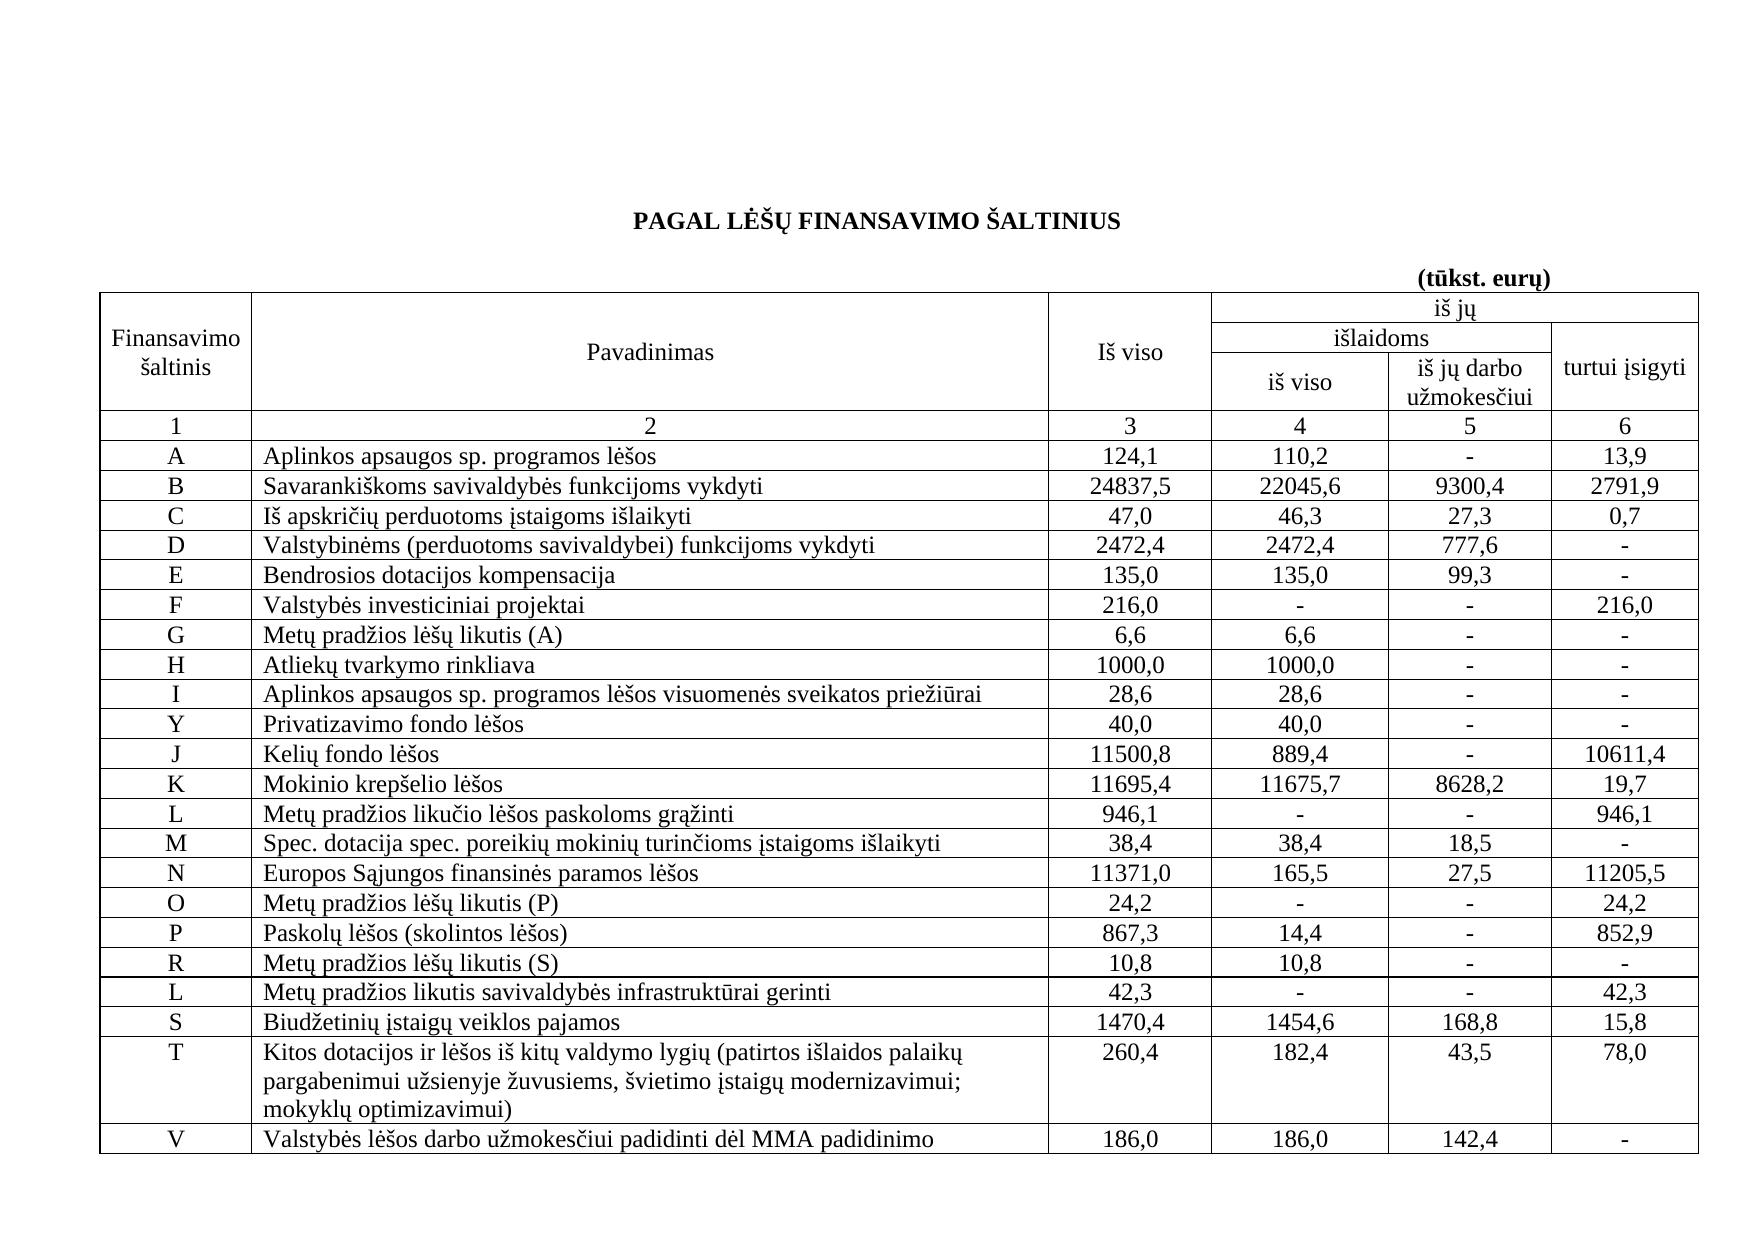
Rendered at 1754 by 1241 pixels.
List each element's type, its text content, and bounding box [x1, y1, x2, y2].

table_cell Iš apskričių perduotoms įstaigoms išlaikyti [252, 501, 1048, 529]
table_cell Valstybinėms (perduotoms savivaldybei) funkcijoms vykdyti [252, 531, 1048, 559]
table_cell 28,6 [1049, 680, 1211, 708]
table_cell 14,4 [1212, 918, 1388, 947]
table_cell 2 [252, 411, 1048, 440]
table_cell R [101, 948, 251, 976]
table_cell - [1389, 948, 1551, 976]
table_cell 22045,6 [1212, 471, 1388, 500]
table_cell - [1389, 739, 1551, 768]
table_cell 3 [1049, 411, 1211, 440]
table_cell G [101, 620, 251, 649]
table_cell 8628,2 [1389, 769, 1551, 798]
table_cell Metų pradžios likutis savivaldybės infrastruktūrai gerinti [252, 978, 1048, 1006]
table_cell turtui įsigyti [1552, 323, 1698, 410]
table_cell N [101, 858, 251, 887]
table_cell 10,8 [1049, 948, 1211, 976]
table_cell - [1389, 620, 1551, 649]
table_cell Valstybės lėšos darbo užmokesčiui padidinti dėl MMA padidinimo [252, 1124, 1048, 1153]
table_cell 186,0 [1049, 1124, 1211, 1153]
table_cell 0,7 [1552, 501, 1698, 529]
table_cell Metų pradžios lėšų likutis (P) [252, 888, 1048, 917]
table_cell 260,4 [1049, 1037, 1211, 1123]
table_cell Europos Sąjungos finansinės paramos lėšos [252, 858, 1048, 887]
table_cell 124,1 [1049, 441, 1211, 470]
table_cell 1000,0 [1212, 650, 1388, 678]
table_cell - [1212, 978, 1388, 1006]
table_cell - [1389, 978, 1551, 1006]
table_cell 1 [101, 411, 251, 440]
table_cell 10,8 [1212, 948, 1388, 976]
table_cell 40,0 [1212, 709, 1388, 738]
table_cell 13,9 [1552, 441, 1698, 470]
table_cell 1470,4 [1049, 1007, 1211, 1036]
table_cell 6 [1552, 411, 1698, 440]
table_cell E [101, 560, 251, 589]
table_cell D [101, 531, 251, 559]
table_cell 186,0 [1212, 1124, 1388, 1153]
table_cell - [1212, 590, 1388, 619]
table_header iš jų [1212, 293, 1698, 322]
table_cell - [1389, 650, 1551, 678]
table_cell 11371,0 [1049, 858, 1211, 887]
table_cell - [1389, 680, 1551, 708]
table_cell 38,4 [1212, 829, 1388, 857]
table_header Pavadinimas [252, 293, 1048, 410]
table_cell 2472,4 [1049, 531, 1211, 559]
table_cell M [101, 829, 251, 857]
table_cell - [1212, 888, 1388, 917]
table_cell 28,6 [1212, 680, 1388, 708]
table_cell 11500,8 [1049, 739, 1211, 768]
table_cell - [1552, 531, 1698, 559]
table_cell Y [101, 709, 251, 738]
table_header Finansavimo šaltinis [101, 293, 251, 410]
table_cell 11205,5 [1552, 858, 1698, 887]
table_cell 46,3 [1212, 501, 1388, 529]
table_cell - [1212, 799, 1388, 827]
table_cell P [101, 918, 251, 947]
table_cell 777,6 [1389, 531, 1551, 559]
table_cell - [1552, 1124, 1698, 1153]
table_cell - [1389, 590, 1551, 619]
table_cell L [101, 799, 251, 827]
table_cell Kitos dotacijos ir lėšos iš kitų valdymo lygių (patirtos išlaidos palaikų pargabenimui užsienyje žuvusiems, švietimo įstaigų modernizavimui; mokyklų optimizavimui) [252, 1037, 1048, 1123]
table_cell - [1389, 441, 1551, 470]
table_cell Mokinio krepšelio lėšos [252, 769, 1048, 798]
table_cell Aplinkos apsaugos sp. programos lėšos visuomenės sveikatos priežiūrai [252, 680, 1048, 708]
table_cell L [101, 978, 251, 1006]
table_cell V [101, 1124, 251, 1153]
table_cell A [101, 441, 251, 470]
table_cell 165,5 [1212, 858, 1388, 887]
table_cell Kelių fondo lėšos [252, 739, 1048, 768]
table_cell iš jų darbo užmokesčiui [1389, 353, 1551, 410]
table_cell - [1552, 709, 1698, 738]
table_cell Metų pradžios lėšų likutis (S) [252, 948, 1048, 976]
table_cell 1000,0 [1049, 650, 1211, 678]
table_cell 10611,4 [1552, 739, 1698, 768]
table_cell Atliekų tvarkymo rinkliava [252, 650, 1048, 678]
table_cell - [1552, 620, 1698, 649]
table_cell 47,0 [1049, 501, 1211, 529]
table_cell Biudžetinių įstaigų veiklos pajamos [252, 1007, 1048, 1036]
text PAGAL LĖŠŲ FINANSAVIMO ŠALTINIUS [59, 206, 1695, 235]
table_cell K [101, 769, 251, 798]
table_cell 2791,9 [1552, 471, 1698, 500]
table_cell T [101, 1037, 251, 1123]
table_cell J [101, 739, 251, 768]
table_cell 867,3 [1049, 918, 1211, 947]
table_cell 216,0 [1049, 590, 1211, 619]
table_cell 182,4 [1212, 1037, 1388, 1123]
table_cell 24,2 [1552, 888, 1698, 917]
table_cell iš viso [1212, 353, 1388, 410]
table_cell 27,5 [1389, 858, 1551, 887]
table_cell - [1389, 799, 1551, 827]
table_cell Metų pradžios likučio lėšos paskoloms grąžinti [252, 799, 1048, 827]
table_cell Aplinkos apsaugos sp. programos lėšos [252, 441, 1048, 470]
table_cell 6,6 [1049, 620, 1211, 649]
table_cell 142,4 [1389, 1124, 1551, 1153]
table_cell - [1552, 829, 1698, 857]
table_cell - [1389, 709, 1551, 738]
table_cell - [1552, 560, 1698, 589]
table_cell 42,3 [1049, 978, 1211, 1006]
table_cell C [101, 501, 251, 529]
table_cell 24837,5 [1049, 471, 1211, 500]
table_cell - [1552, 680, 1698, 708]
table_cell 11675,7 [1212, 769, 1388, 798]
table_cell - [1389, 918, 1551, 947]
table_cell I [101, 680, 251, 708]
table_cell 135,0 [1049, 560, 1211, 589]
table_cell 78,0 [1552, 1037, 1698, 1123]
table_cell 11695,4 [1049, 769, 1211, 798]
table_cell Paskolų lėšos (skolintos lėšos) [252, 918, 1048, 947]
text (tūkst. eurų) [59, 263, 1695, 292]
table_cell Privatizavimo fondo lėšos [252, 709, 1048, 738]
table_cell 38,4 [1049, 829, 1211, 857]
table_cell 40,0 [1049, 709, 1211, 738]
table_cell 889,4 [1212, 739, 1388, 768]
table_cell 1454,6 [1212, 1007, 1388, 1036]
table_cell 946,1 [1049, 799, 1211, 827]
table_cell 15,8 [1552, 1007, 1698, 1036]
table_cell 19,7 [1552, 769, 1698, 798]
table_cell Spec. dotacija spec. poreikių mokinių turinčioms įstaigoms išlaikyti [252, 829, 1048, 857]
table_cell B [101, 471, 251, 500]
table_cell 852,9 [1552, 918, 1698, 947]
table_cell 216,0 [1552, 590, 1698, 619]
table_cell Metų pradžios lėšų likutis (A) [252, 620, 1048, 649]
table_header Iš viso [1049, 293, 1211, 410]
table_cell S [101, 1007, 251, 1036]
table_cell 24,2 [1049, 888, 1211, 917]
table_cell H [101, 650, 251, 678]
table_cell 6,6 [1212, 620, 1388, 649]
table_cell 135,0 [1212, 560, 1388, 589]
table_cell Savarankiškoms savivaldybės funkcijoms vykdyti [252, 471, 1048, 500]
table_cell F [101, 590, 251, 619]
table_cell 946,1 [1552, 799, 1698, 827]
table_cell Valstybės investiciniai projektai [252, 590, 1048, 619]
table_cell - [1389, 888, 1551, 917]
table_cell 4 [1212, 411, 1388, 440]
table_cell išlaidoms [1212, 323, 1551, 352]
table_cell 2472,4 [1212, 531, 1388, 559]
table_cell 27,3 [1389, 501, 1551, 529]
table_cell Bendrosios dotacijos kompensacija [252, 560, 1048, 589]
table_cell 18,5 [1389, 829, 1551, 857]
table_cell O [101, 888, 251, 917]
table_cell 168,8 [1389, 1007, 1551, 1036]
table_cell 5 [1389, 411, 1551, 440]
table_cell 110,2 [1212, 441, 1388, 470]
table_cell 42,3 [1552, 978, 1698, 1006]
table_cell 43,5 [1389, 1037, 1551, 1123]
table_cell 99,3 [1389, 560, 1551, 589]
table_cell - [1552, 650, 1698, 678]
table_cell 9300,4 [1389, 471, 1551, 500]
table_cell - [1552, 948, 1698, 976]
